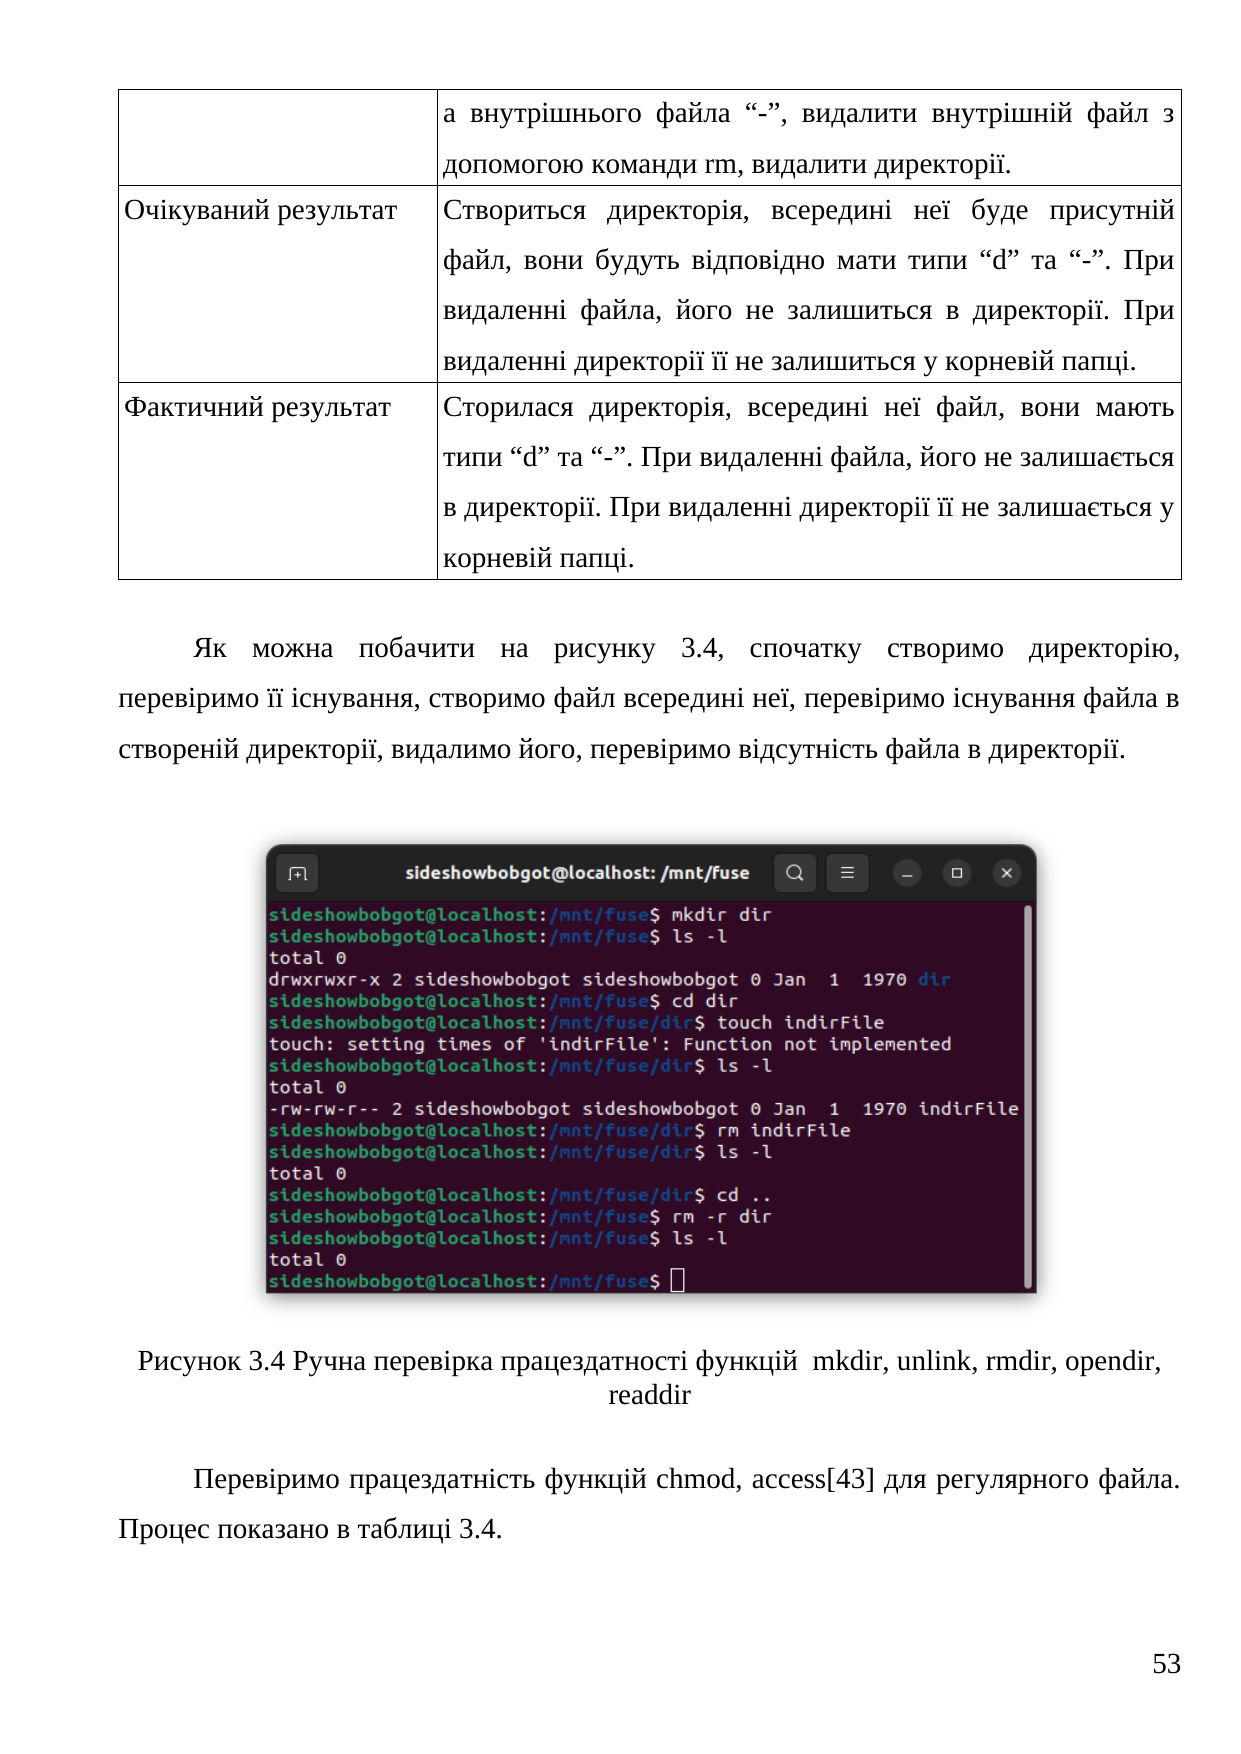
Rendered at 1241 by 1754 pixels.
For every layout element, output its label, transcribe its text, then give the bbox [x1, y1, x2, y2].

table_cell Фактичний результат [119, 383, 437, 579]
picture [235, 818, 1068, 1327]
list Ручна перевірка працездатності функцій mkdir, unlink, rmdir, opendir, readdir [118, 1327, 1181, 1410]
text Перевіримо працездатність функцій chmod, access[43] для регулярного файла. Процес показано в таблиці 3.4. [118, 1461, 1181, 1544]
table_cell [119, 90, 437, 185]
table_cell Сторилася директорія, всередині неї файл, вони мають типи “d” та “-”. При видаленні файла, його не залишається в директорії. При видаленні директорії її не залишається у корневій папці. [438, 383, 1181, 579]
table_cell Створиться директорія, всередині неї буде присутній файл, вони будуть відповідно мати типи “d” та “-”. При видаленні файла, його не залишиться в директорії. При видаленні директорії її не залишиться у корневій папці. [438, 186, 1181, 382]
text Як можна побачити на рисунку 3.4, спочатку створимо директорію, перевіримо її існування, створимо файл всередині неї, перевіримо існування файла в створеній директорії, видалимо його, перевіримо відсутність файла в директорії. [118, 630, 1181, 764]
table_cell а внутрішнього файла “-”, видалити внутрішній файл з допомогою команди rm, видалити директорії. [438, 90, 1181, 185]
table_cell Очікуваний результат [119, 186, 437, 382]
